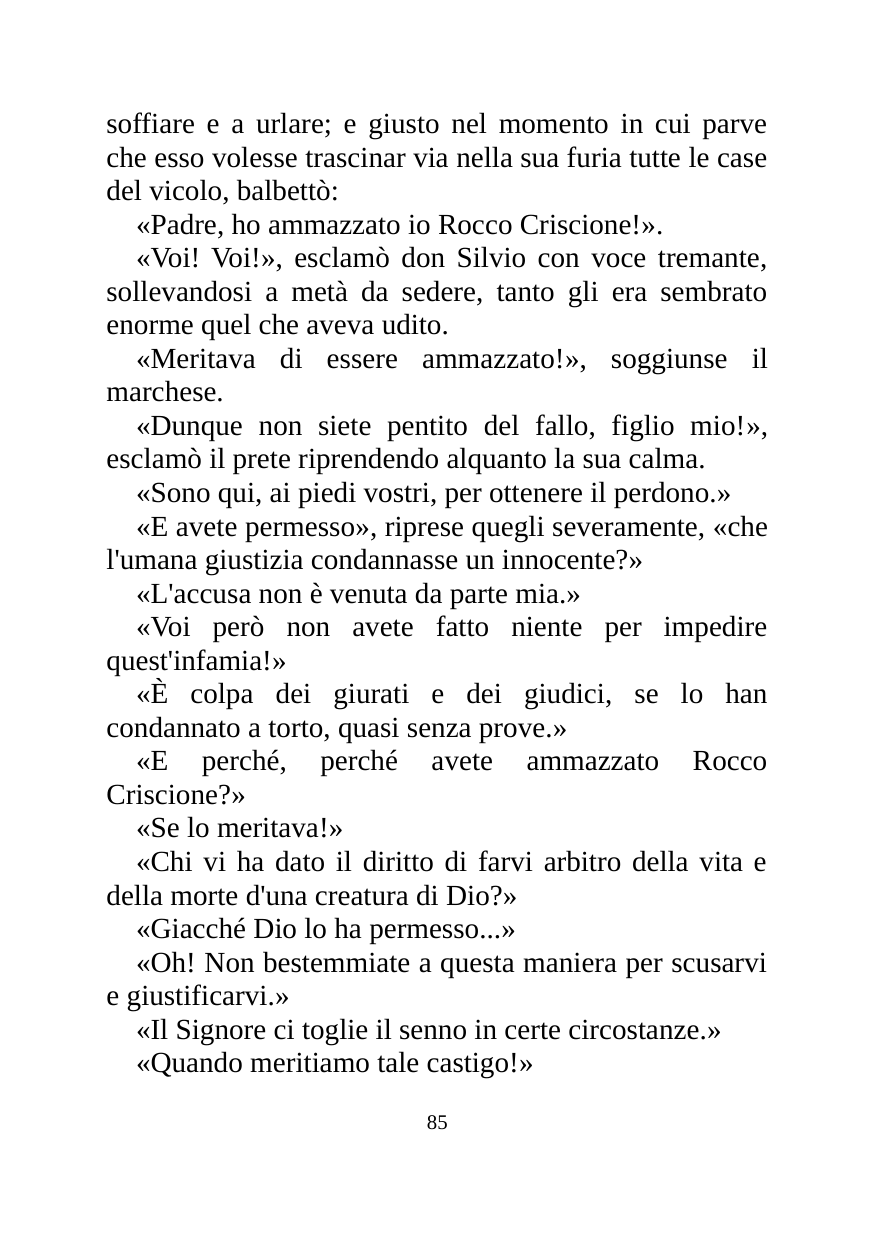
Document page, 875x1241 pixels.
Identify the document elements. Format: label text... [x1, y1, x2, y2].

text «Chi vi ha dato il diritto di farvi arbitro della vita e della morte d'una creatura di Dio?» [106, 844, 768, 911]
text «Giacché Dio lo ha permesso...» [106, 911, 768, 945]
text «Voi! Voi!», esclamò don Silvio con voce tremante, sollevandosi a metà da sedere, tanto gli era sembrato enorme quel che aveva udito. [106, 240, 768, 341]
text «Se lo meritava!» [106, 811, 768, 844]
text «Padre, ho ammazzato io Rocco Criscione!». [106, 207, 768, 240]
text soffiare e a urlare; e giusto nel momento in cui parve che esso volesse trascinar via nella sua furia tutte le case del vicolo, balbettò: [106, 106, 768, 207]
text «E avete permesso», riprese quegli severamente, «che l'umana giustizia condannasse un innocente?» [106, 509, 768, 576]
text «È colpa dei giurati e dei giudici, se lo han condannato a torto, quasi senza prove.» [106, 676, 768, 743]
text «Voi però non avete fatto niente per impedire quest'infamia!» [106, 609, 768, 676]
text «Quando meritiamo tale castigo!» [106, 1045, 768, 1079]
text «E perché, perché avete ammazzato Rocco Criscione?» [106, 743, 768, 811]
text «Dunque non siete pentito del fallo, figlio mio!», esclamò il prete riprendendo alquanto la sua calma. [106, 408, 768, 475]
text «Il Signore ci toglie il senno in certe circostanze.» [106, 1012, 768, 1045]
text «L'accusa non è venuta da parte mia.» [106, 576, 768, 609]
text «Sono qui, ai piedi vostri, per ottenere il perdono.» [106, 475, 768, 509]
text «Oh! Non bestemmiate a questa maniera per scusarvi e giustificarvi.» [106, 945, 768, 1012]
text «Meritava di essere ammazzato!», soggiunse il marchese. [106, 341, 768, 408]
